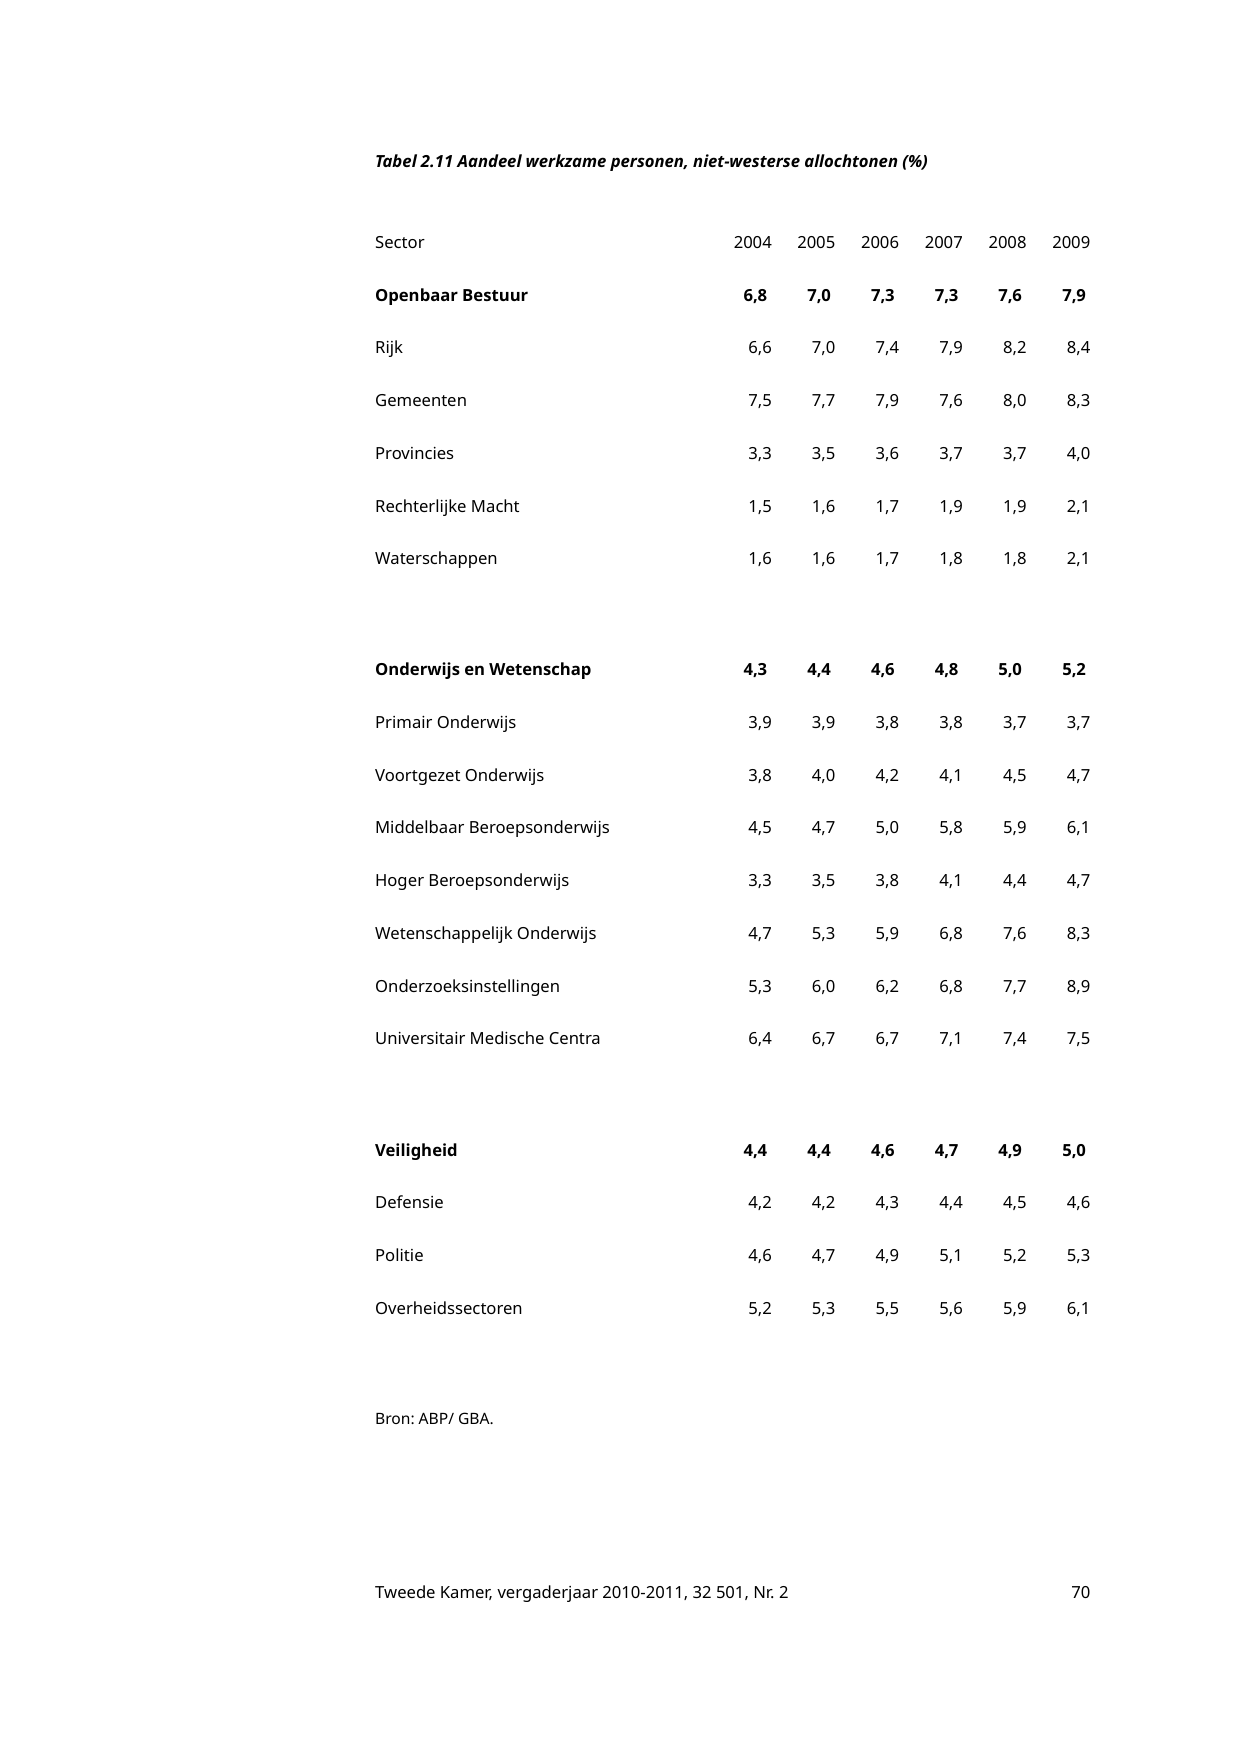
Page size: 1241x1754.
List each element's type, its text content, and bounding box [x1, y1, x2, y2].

table_cell 4,7 [771, 1244, 835, 1296]
text Bron: ABP/ GBA. [375, 1407, 1090, 1429]
table_cell 5,3 [1026, 1244, 1090, 1296]
table_cell 7,3 [835, 283, 899, 336]
table_cell 8,0 [963, 389, 1026, 441]
table_cell 3,8 [899, 711, 963, 763]
table_cell 6,8 [899, 922, 963, 974]
table_cell 3,9 [708, 711, 771, 763]
text Tabel 2.11 Aandeel werkzame personen, niet-westerse allochtonen (%) [375, 150, 1090, 173]
table_cell 4,9 [835, 1244, 899, 1296]
table_cell 3,8 [835, 869, 899, 922]
table_cell 3,7 [899, 441, 963, 494]
table_cell [963, 1080, 1026, 1138]
table_cell 4,7 [1026, 869, 1090, 922]
table_cell 4,2 [835, 764, 899, 816]
table_cell 8,9 [1026, 974, 1090, 1027]
table_cell [1026, 1080, 1090, 1138]
table_cell 8,2 [963, 336, 1026, 389]
table_cell 4,2 [771, 1191, 835, 1243]
table_cell 3,8 [708, 764, 771, 816]
table_cell Openbaar Bestuur [375, 283, 708, 336]
table_cell 7,0 [771, 336, 835, 389]
table_cell 7,4 [835, 336, 899, 389]
table_header 2007 [899, 231, 963, 283]
table_header 2008 [963, 231, 1026, 283]
table_cell 1,7 [835, 494, 899, 547]
table_cell 7,9 [899, 336, 963, 389]
table_cell 5,0 [963, 658, 1026, 711]
table_cell 8,4 [1026, 336, 1090, 389]
table_cell 4,7 [708, 922, 771, 974]
table_cell 3,7 [1026, 711, 1090, 763]
table_cell 7,1 [899, 1027, 963, 1080]
table_cell [835, 1080, 899, 1138]
table_cell 7,7 [771, 389, 835, 441]
table_cell 4,5 [963, 764, 1026, 816]
table_cell 5,1 [899, 1244, 963, 1296]
table_cell 1,6 [771, 494, 835, 547]
table_cell 4,6 [708, 1244, 771, 1296]
table_cell [771, 1080, 835, 1138]
table_cell 4,4 [708, 1138, 771, 1191]
table_cell 7,7 [963, 974, 1026, 1027]
table_cell 2,1 [1026, 494, 1090, 547]
table_cell Waterschappen [375, 547, 708, 599]
table_cell Veiligheid [375, 1138, 708, 1191]
table_cell 4,3 [708, 658, 771, 711]
table_cell 4,4 [899, 1191, 963, 1243]
table_cell Universitair Medische Centra [375, 1027, 708, 1080]
table_cell Wetenschappelijk Onderwijs [375, 922, 708, 974]
table_cell 5,0 [835, 816, 899, 869]
table_cell 6,8 [899, 974, 963, 1027]
table_cell Defensie [375, 1191, 708, 1243]
table_cell Primair Onderwijs [375, 711, 708, 763]
table_cell 3,3 [708, 869, 771, 922]
table_cell 3,7 [963, 441, 1026, 494]
table_header Sector [375, 231, 708, 283]
table_cell 7,4 [963, 1027, 1026, 1080]
table_cell Rechterlijke Macht [375, 494, 708, 547]
table_cell 4,0 [771, 764, 835, 816]
table_cell [963, 600, 1026, 658]
table_cell 4,1 [899, 869, 963, 922]
table_cell 4,5 [708, 816, 771, 869]
table_cell Onderwijs en Wetenschap [375, 658, 708, 711]
table_cell 8,3 [1026, 389, 1090, 441]
table_cell 6,4 [708, 1027, 771, 1080]
table_cell Voortgezet Onderwijs [375, 764, 708, 816]
table_cell 1,9 [963, 494, 1026, 547]
table_cell 3,8 [835, 711, 899, 763]
table_cell 4,6 [835, 658, 899, 711]
table_cell 6,1 [1026, 1296, 1090, 1349]
table_cell [375, 600, 708, 658]
table_cell 5,3 [708, 974, 771, 1027]
table_cell 4,6 [835, 1138, 899, 1191]
table_cell 6,6 [708, 336, 771, 389]
table_cell 5,6 [899, 1296, 963, 1349]
table_cell [708, 600, 771, 658]
table_cell 4,7 [771, 816, 835, 869]
table_cell 1,8 [963, 547, 1026, 599]
table_cell 4,4 [963, 869, 1026, 922]
table_cell Onderzoeksinstellingen [375, 974, 708, 1027]
table_cell 3,5 [771, 869, 835, 922]
table_cell 4,9 [963, 1138, 1026, 1191]
table_cell 4,0 [1026, 441, 1090, 494]
table_cell [835, 600, 899, 658]
table_cell [899, 1080, 963, 1138]
table_cell Hoger Beroepsonderwijs [375, 869, 708, 922]
table_cell 4,8 [899, 658, 963, 711]
table_cell 1,6 [771, 547, 835, 599]
table_cell 2,1 [1026, 547, 1090, 599]
table_cell 1,7 [835, 547, 899, 599]
table_cell 7,5 [1026, 1027, 1090, 1080]
table_cell 7,6 [963, 283, 1026, 336]
table_cell 7,6 [963, 922, 1026, 974]
table_cell 5,0 [1026, 1138, 1090, 1191]
table_header 2009 [1026, 231, 1090, 283]
table_cell 5,3 [771, 922, 835, 974]
table_cell 7,0 [771, 283, 835, 336]
table_cell 3,7 [963, 711, 1026, 763]
table_cell 5,2 [1026, 658, 1090, 711]
table_cell 6,2 [835, 974, 899, 1027]
table_cell 4,3 [835, 1191, 899, 1243]
table_cell 5,9 [963, 1296, 1026, 1349]
table_cell 7,3 [899, 283, 963, 336]
table_cell 4,4 [771, 658, 835, 711]
table_cell 5,3 [771, 1296, 835, 1349]
table_cell Gemeenten [375, 389, 708, 441]
table_cell 5,9 [963, 816, 1026, 869]
table_cell 7,9 [1026, 283, 1090, 336]
table_cell Politie [375, 1244, 708, 1296]
table_cell 1,8 [899, 547, 963, 599]
table_cell 7,5 [708, 389, 771, 441]
table_cell 1,6 [708, 547, 771, 599]
table_cell 4,7 [1026, 764, 1090, 816]
table_header 2004 [708, 231, 771, 283]
table_cell 6,1 [1026, 816, 1090, 869]
table_cell 4,1 [899, 764, 963, 816]
table_cell 4,7 [899, 1138, 963, 1191]
table_cell 5,9 [835, 922, 899, 974]
table_cell 4,5 [963, 1191, 1026, 1243]
table_cell 7,6 [899, 389, 963, 441]
table_cell 6,7 [771, 1027, 835, 1080]
table_cell 4,2 [708, 1191, 771, 1243]
table_cell 6,7 [835, 1027, 899, 1080]
table_cell 7,9 [835, 389, 899, 441]
table_cell 3,9 [771, 711, 835, 763]
table_cell 1,5 [708, 494, 771, 547]
table_cell Rijk [375, 336, 708, 389]
table_cell 3,3 [708, 441, 771, 494]
table_cell Overheidssectoren [375, 1296, 708, 1349]
table_cell 1,9 [899, 494, 963, 547]
table_cell 5,2 [963, 1244, 1026, 1296]
table_cell 6,8 [708, 283, 771, 336]
table_header 2006 [835, 231, 899, 283]
table_cell Middelbaar Beroepsonderwijs [375, 816, 708, 869]
table_cell [899, 600, 963, 658]
table_cell [375, 1080, 708, 1138]
table_cell Provincies [375, 441, 708, 494]
table_cell [708, 1080, 771, 1138]
table_cell 3,6 [835, 441, 899, 494]
table_cell 6,0 [771, 974, 835, 1027]
table_cell 4,4 [771, 1138, 835, 1191]
table_cell [1026, 600, 1090, 658]
table_cell 4,6 [1026, 1191, 1090, 1243]
table_cell [771, 600, 835, 658]
table_cell 5,2 [708, 1296, 771, 1349]
table_cell 8,3 [1026, 922, 1090, 974]
table_cell 3,5 [771, 441, 835, 494]
table_header 2005 [771, 231, 835, 283]
table_cell 5,8 [899, 816, 963, 869]
table_cell 5,5 [835, 1296, 899, 1349]
